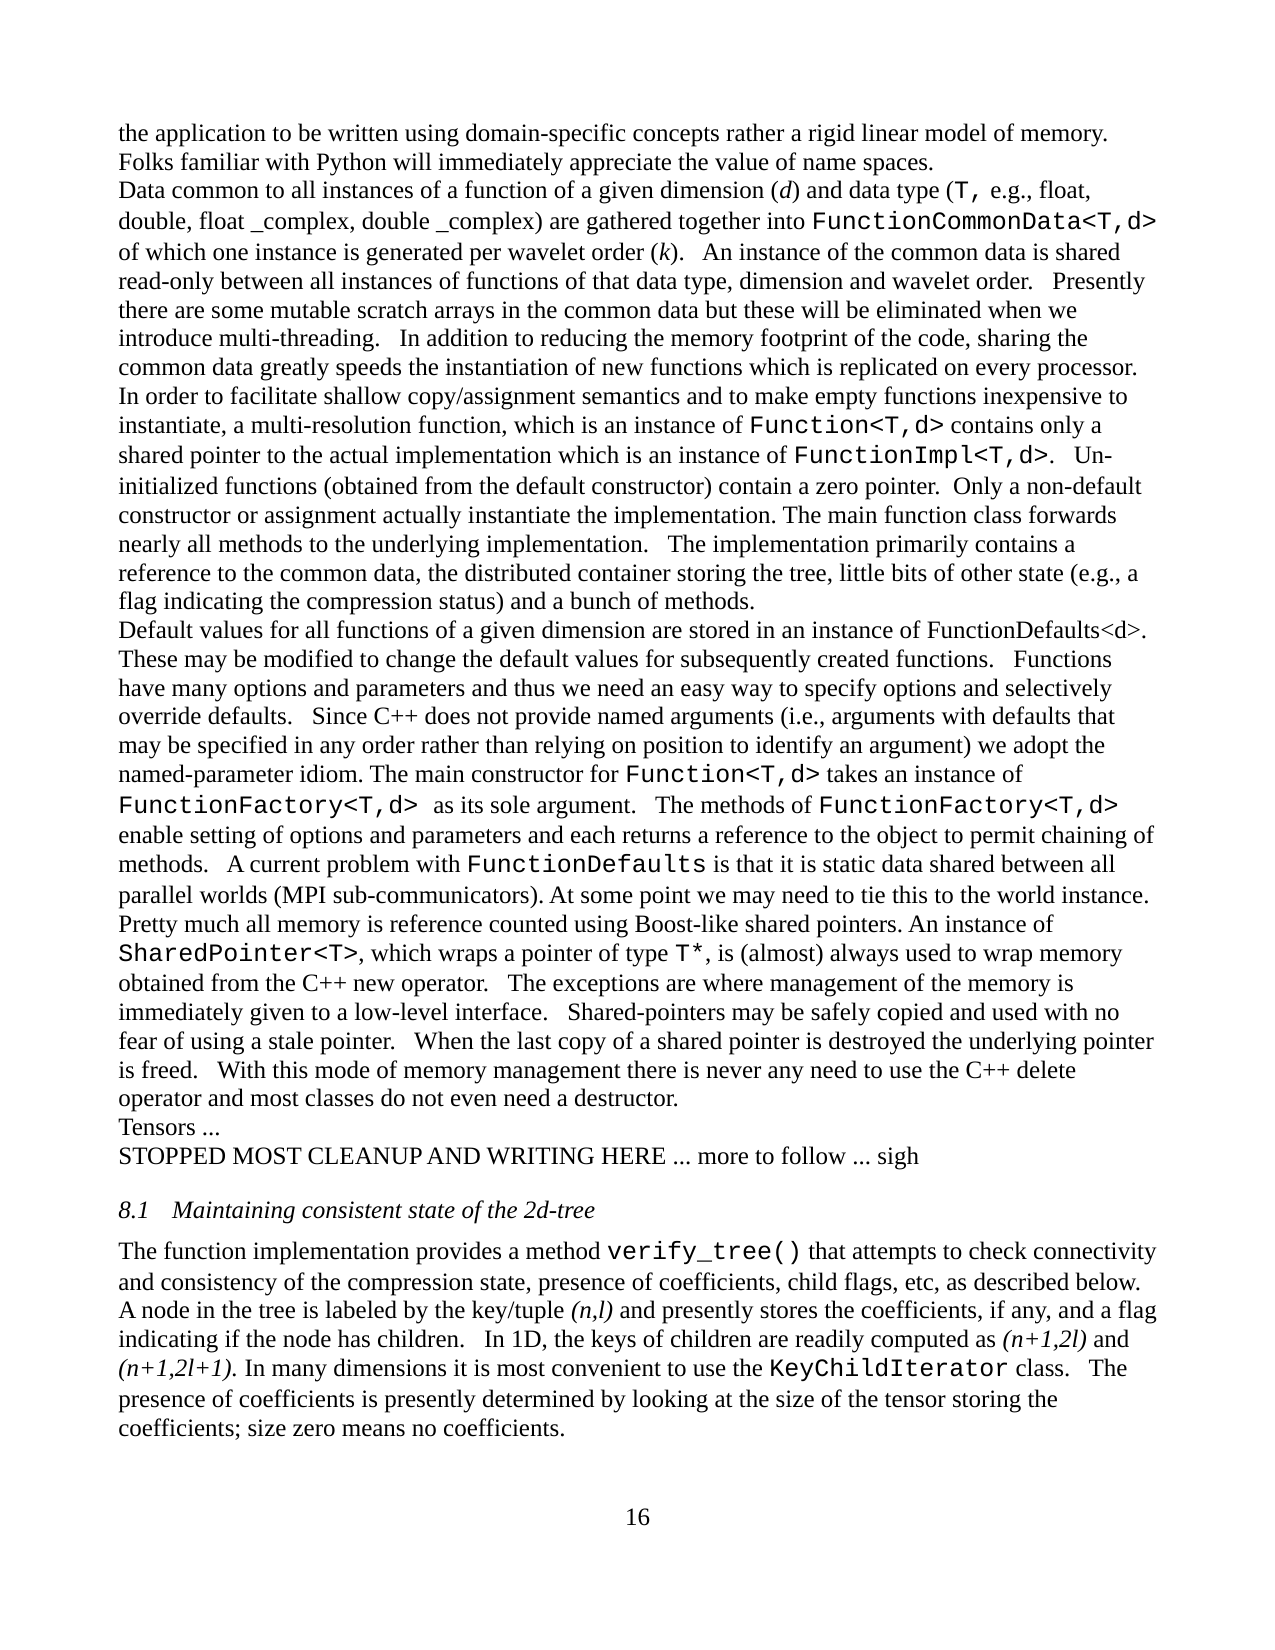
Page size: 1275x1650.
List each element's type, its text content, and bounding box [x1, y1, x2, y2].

text Data common to all instances of a function of a given dimension (d) and data type (T, e.g., float, double, float _complex, double _complex) are gathered together into FunctionCommonData<T,d> of which one instance is generated per wavelet order (k). An instance of the common data is shared read-only between all instances of functions of that data type, dimension and wavelet order. Presently there are some mutable scratch arrays in the common data but these will be eliminated when we introduce multi-threading. In addition to reducing the memory footprint of the code, sharing the common data greatly speeds the instantiation of new functions which is replicated on every processor. [118, 176, 1157, 381]
text the application to be written using domain-specific concepts rather a rigid linear model of memory. Folks familiar with Python will immediately appreciate the value of name spaces. [118, 118, 1157, 176]
text Tensors ... [118, 1112, 1157, 1141]
text In order to facilitate shallow copy/assignment semantics and to make empty functions inexpensive to instantiate, a multi-resolution function, which is an instance of Function<T,d> contains only a shared pointer to the actual implementation which is an instance of FunctionImpl<T,d>. Un-initialized functions (obtained from the default constructor) contain a zero pointer. Only a non-default constructor or assignment actually instantiate the implementation. The main function class forwards nearly all methods to the underlying implementation. The implementation primarily contains a reference to the common data, the distributed container storing the tree, little bits of other state (e.g., a flag indicating the compression status) and a bunch of methods. [118, 381, 1157, 615]
text Pretty much all memory is reference counted using Boost-like shared pointers. An instance of SharedPointer<T>, which wraps a pointer of type T*, is (almost) always used to wrap memory obtained from the C++ new operator. The exceptions are where management of the memory is immediately given to a low-level interface. Shared-pointers may be safely copied and used with no fear of using a stale pointer. When the last copy of a shared pointer is destroyed the underlying pointer is freed. With this mode of memory management there is never any need to use the C++ delete operator and most classes do not even need a destructor. [118, 909, 1157, 1112]
text The function implementation provides a method verify_tree() that attempts to check connectivity and consistency of the compression state, presence of coefficients, child flags, etc, as described below. [118, 1236, 1157, 1296]
text Default values for all functions of a given dimension are stored in an instance of FunctionDefaults<d>. These may be modified to change the default values for subsequently created functions. Functions have many options and parameters and thus we need an easy way to specify options and selectively override defaults. Since C++ does not provide named arguments (i.e., arguments with defaults that may be specified in any order rather than relying on position to identify an argument) we adopt the named-parameter idiom. The main constructor for Function<T,d> takes an instance of FunctionFactory<T,d> as its sole argument. The methods of FunctionFactory<T,d> enable setting of options and parameters and each returns a reference to the object to permit chaining of methods. A current problem with FunctionDefaults is that it is static data shared between all parallel worlds (MPI sub-communicators). At some point we may need to tie this to the world instance. [118, 615, 1157, 909]
subtitle Maintaining consistent state of the 2d-tree [118, 1195, 1157, 1223]
text STOPPED MOST CLEANUP AND WRITING HERE ... more to follow ... sigh [118, 1141, 1157, 1170]
text A node in the tree is labeled by the key/tuple (n,l) and presently stores the coefficients, if any, and a flag indicating if the node has children. In 1D, the keys of children are readily computed as (n+1,2l) and (n+1,2l+1). In many dimensions it is most convenient to use the KeyChildIterator class. The presence of coefficients is presently determined by looking at the size of the tensor storing the coefficients; size zero means no coefficients. [118, 1296, 1157, 1441]
